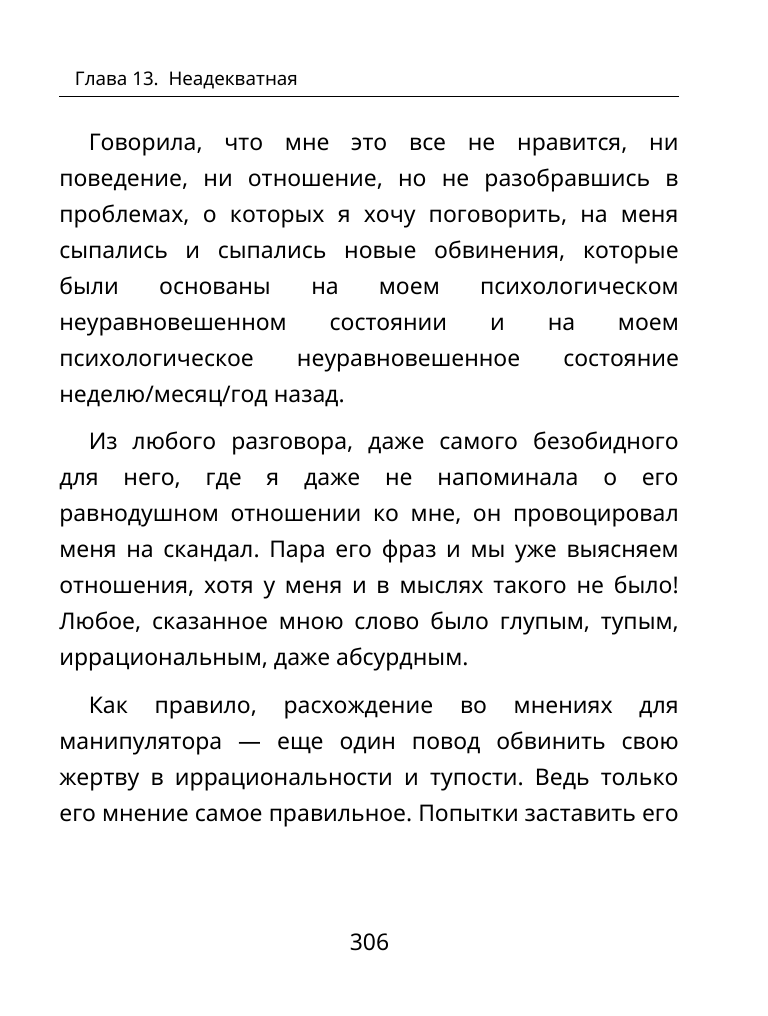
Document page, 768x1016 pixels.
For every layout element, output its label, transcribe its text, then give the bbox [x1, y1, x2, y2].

text Как правило, расхождение во мнениях для манипулятора — еще один повод обвинить свою жертву в иррациональности и тупости. Ведь только его мнение самое правильное. Попытки заставить его [59, 689, 679, 828]
text Говорила, что мне это все не нравится, ни поведение, ни отношение, но не разобравшись в проблемах, о которых я хочу поговорить, на меня сыпались и сыпались новые обвинения, которые были основаны на моем психологическом неуравновешенном состоянии и на моем психологическое неуравновешенное состояние неделю/месяц/год назад. [59, 126, 679, 409]
text Из любого разговора, даже самого безобидного для него, где я даже не напоминала о его равнодушном отношении ко мне, он провоцировал меня на скандал. Пара его фраз и мы уже выясняем отношения, хотя у меня и в мыслях такого не было! Любое, сказанное мною слово было глупым, тупым, иррациональным, даже абсурдным. [59, 425, 679, 672]
